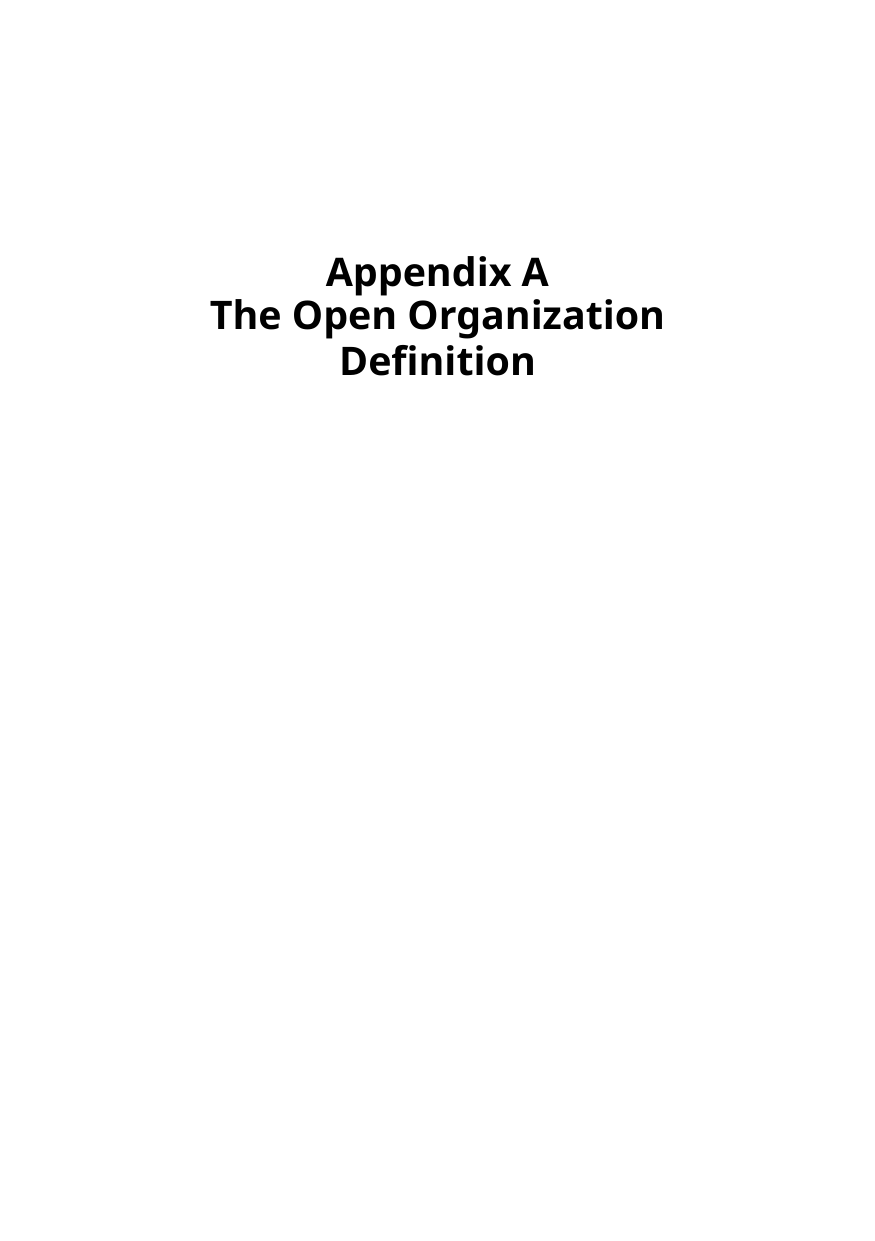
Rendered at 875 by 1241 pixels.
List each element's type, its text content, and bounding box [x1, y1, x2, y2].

subtitle Appendix A The Open Organization Definition [127, 250, 747, 387]
